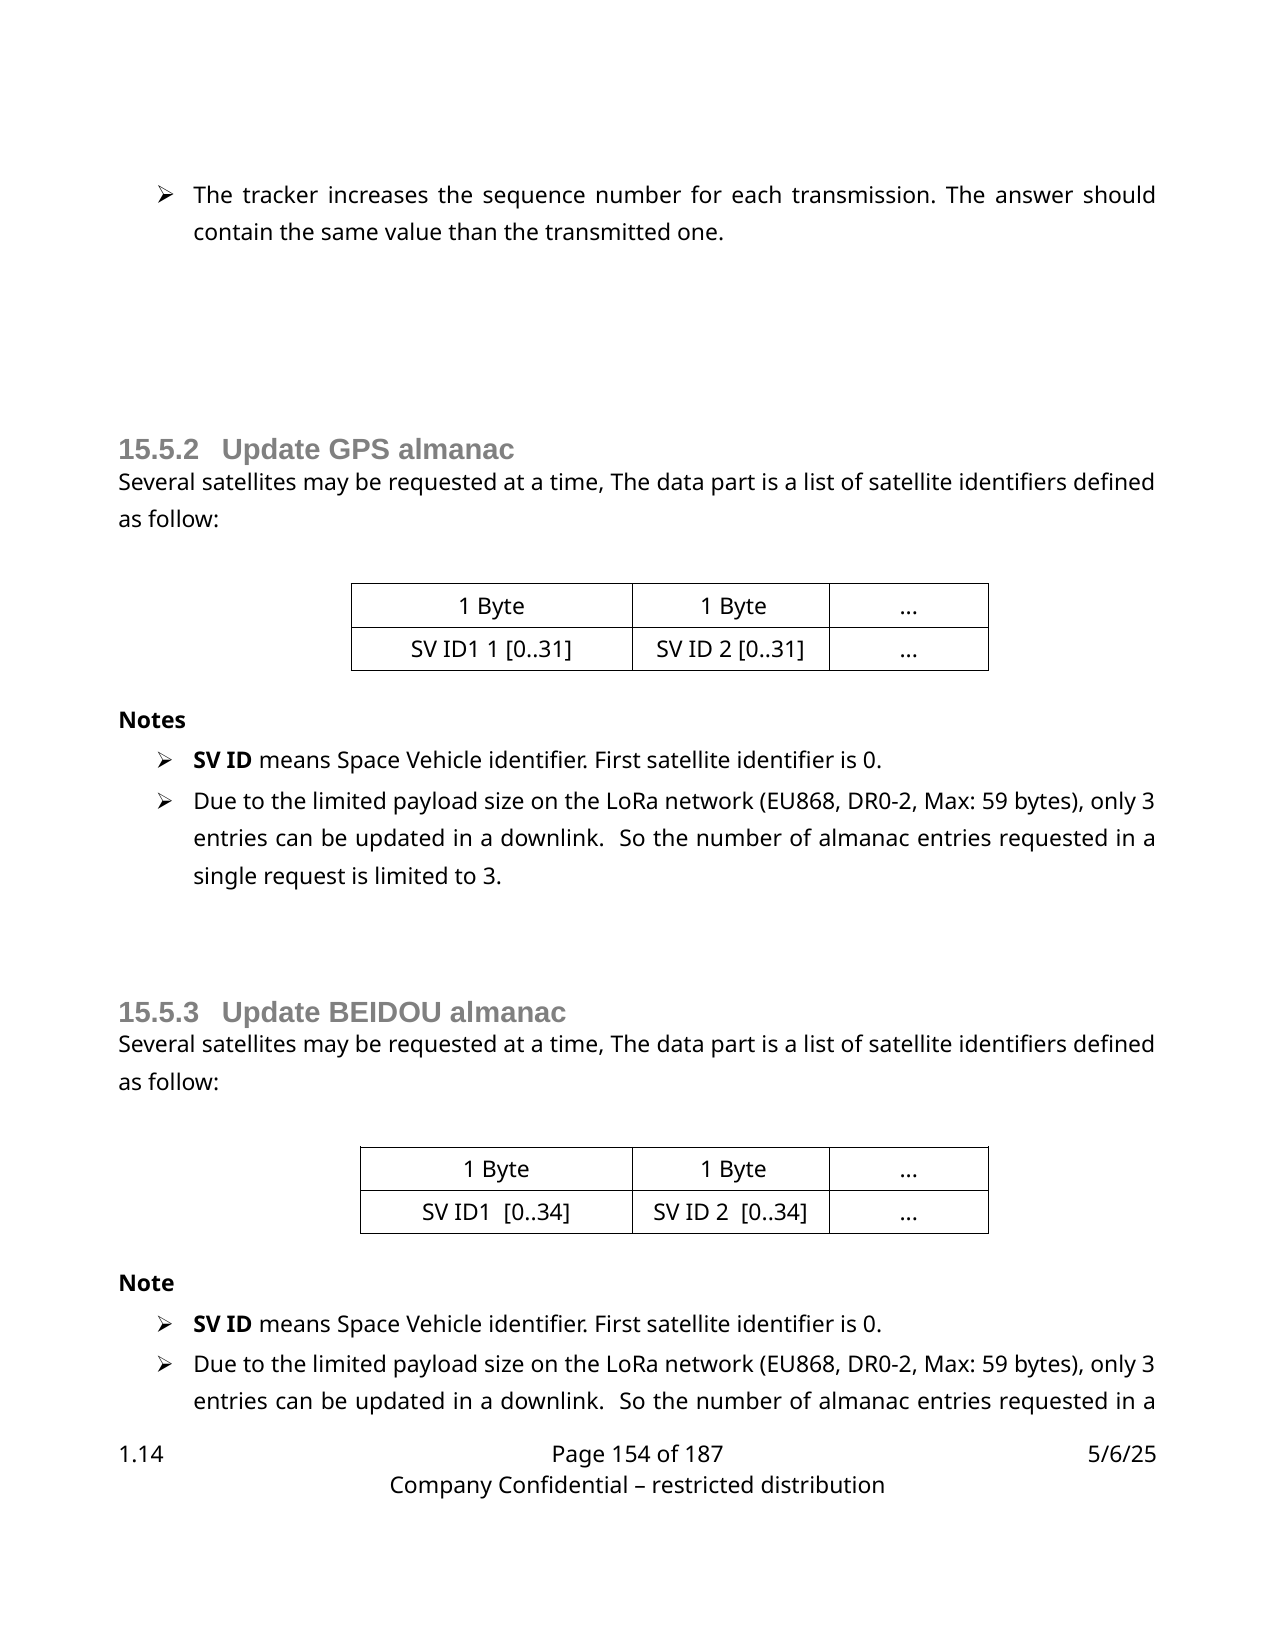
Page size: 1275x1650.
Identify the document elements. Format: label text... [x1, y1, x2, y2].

table_header 1 Byte [352, 584, 632, 627]
table_cell ... [830, 628, 988, 670]
table_cell ... [830, 1191, 988, 1233]
list The tracker increases the sequence number for each transmission. The answer should contain the same value than the transmitted one. [156, 179, 1157, 247]
table_header 1 Byte [361, 1148, 632, 1189]
list Due to the limited payload size on the LoRa network (EU868, DR0-2, Max: 59 bytes), only 3 entries can be updated in a downlink. So the number of almanac entries requested in a [156, 1348, 1157, 1416]
subtitle Update BEIDOU almanac [118, 995, 1157, 1028]
table_header 1 Byte [633, 1148, 829, 1189]
table_header ... [830, 1148, 988, 1189]
text Several satellites may be requested at a time, The data part is a list of satellite identifiers defined as follow: [118, 1028, 1157, 1097]
table_cell SV ID1 1 [0..31] [352, 628, 632, 670]
text Several satellites may be requested at a time, The data part is a list of satellite identifiers defined as follow: [118, 465, 1157, 534]
table_header ... [830, 584, 988, 627]
table_cell SV ID1 [0..34] [361, 1191, 632, 1233]
list SV ID means Space Vehicle identifier. First satellite identifier is 0. [156, 744, 1157, 776]
list SV ID means Space Vehicle identifier. First satellite identifier is 0. [156, 1307, 1157, 1339]
subtitle Update GPS almanac [118, 432, 1157, 465]
table_cell SV ID 2 [0..31] [633, 628, 829, 670]
table_cell SV ID 2 [0..34] [633, 1191, 829, 1233]
text Notes [118, 704, 1157, 736]
list Due to the limited payload size on the LoRa network (EU868, DR0-2, Max: 59 bytes), only 3 entries can be updated in a downlink. So the number of almanac entries requested in a single request is limited to 3. [156, 785, 1157, 891]
text Note [118, 1267, 1157, 1298]
table_header 1 Byte [633, 584, 829, 627]
